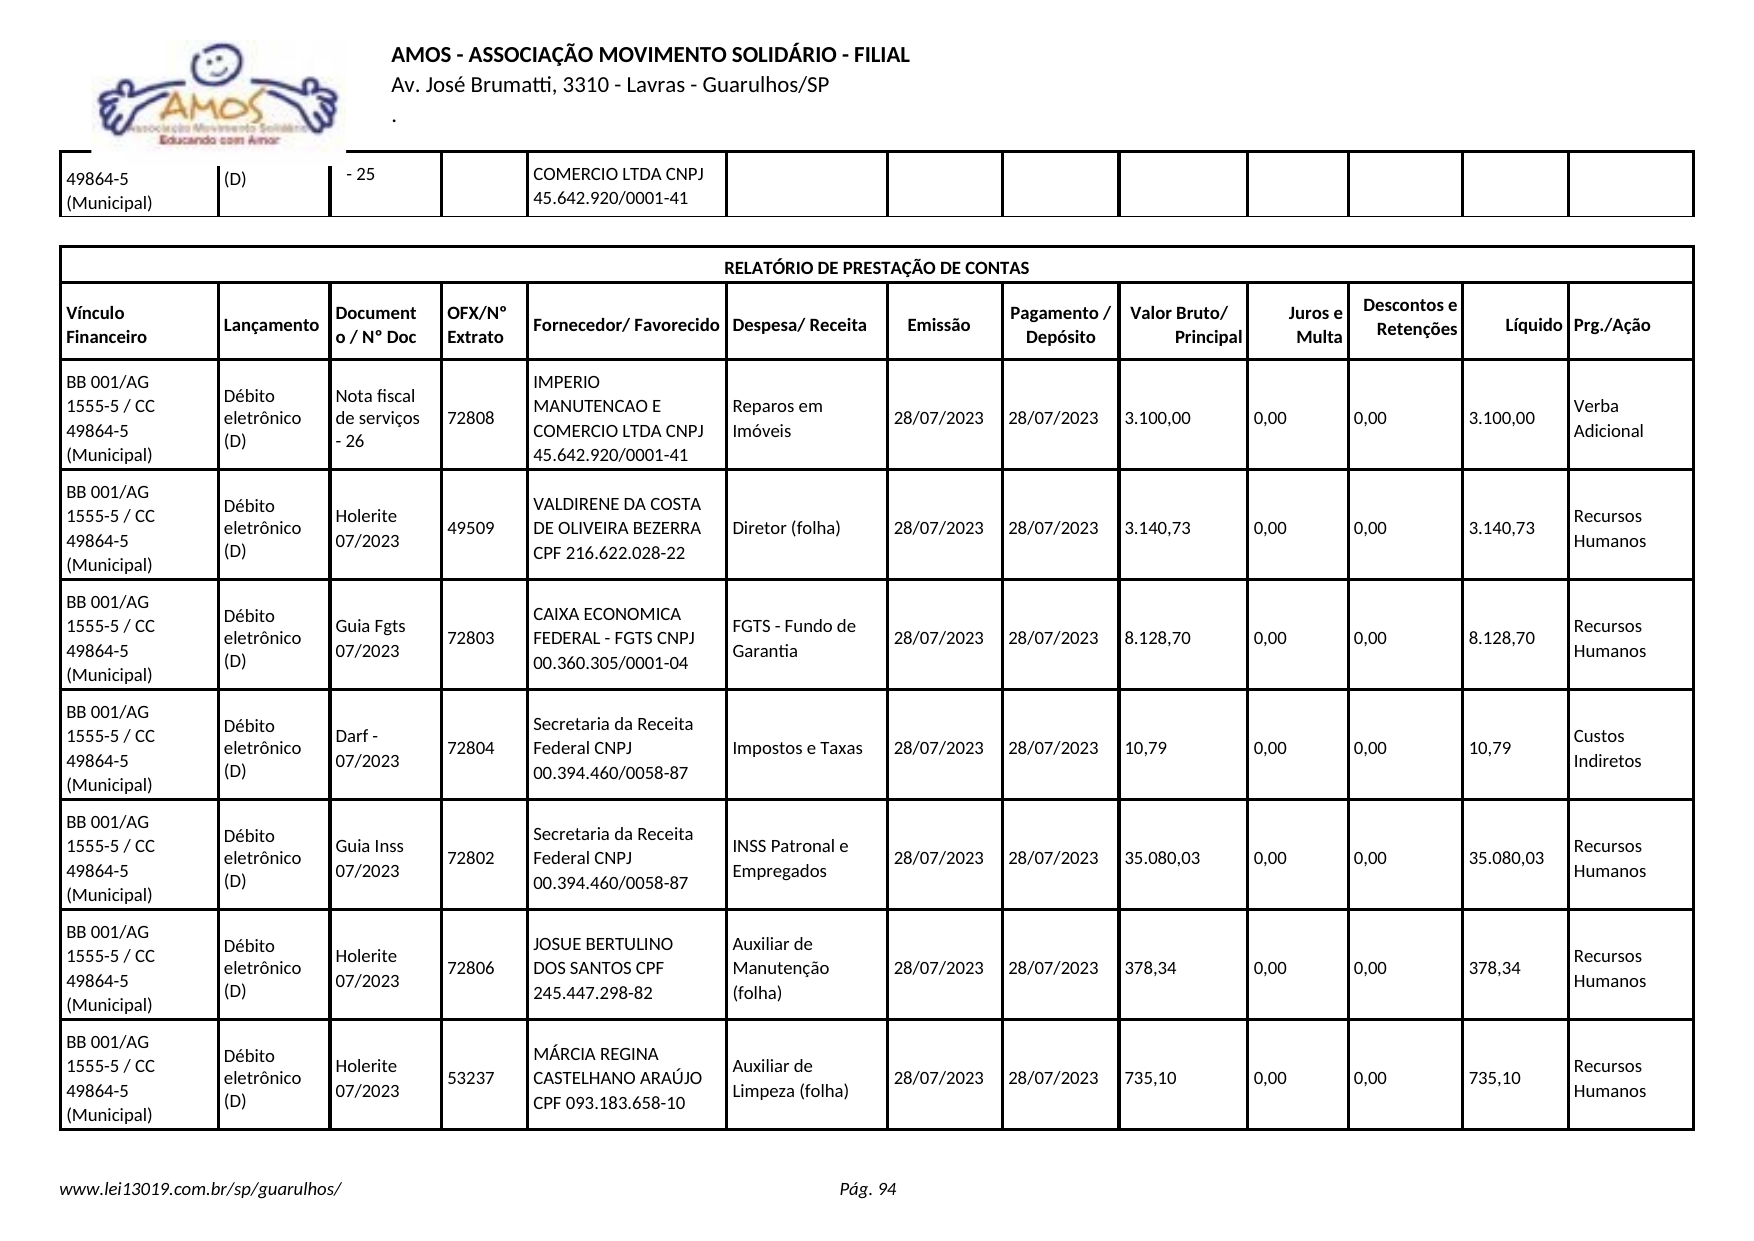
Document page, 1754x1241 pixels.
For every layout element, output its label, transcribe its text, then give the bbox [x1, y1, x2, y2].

table_cell Débito eletrônico (D) [220, 1021, 328, 1128]
table_cell 8.128,70 [1121, 581, 1246, 688]
table_cell 378,34 [1464, 911, 1567, 1018]
table_cell 53237 [443, 1021, 526, 1128]
table_cell [728, 153, 886, 216]
table_cell [1464, 153, 1567, 216]
table_cell Prg./Ação [1570, 284, 1692, 358]
table_cell 72802 [443, 801, 526, 908]
table_cell Recursos Humanos [1570, 471, 1692, 578]
table_cell 0,00 [1350, 691, 1461, 798]
table_cell Verba Adicional [1570, 361, 1692, 468]
table_cell 0,00 [1249, 691, 1347, 798]
table_header RELATÓRIO DE PRESTAÇÃO DE CONTAS [62, 248, 1692, 281]
table_cell 49509 [443, 471, 526, 578]
table_cell BB 001/AG 1555-5 / CC 49864-5 (Municipal) [62, 1021, 217, 1128]
table_cell Auxiliar de Limpeza (folha) [728, 1021, 886, 1128]
table_cell 28/07/2023 [889, 801, 1001, 908]
table_cell FGTS - Fundo de Garantia [728, 581, 886, 688]
table_cell 378,34 [1121, 911, 1246, 1018]
table_cell 72806 [443, 911, 526, 1018]
table_cell 0,00 [1249, 801, 1347, 908]
table_cell Débito eletrônico (D) [220, 691, 328, 798]
table_cell 0,00 [1350, 361, 1461, 468]
table_cell 735,10 [1121, 1021, 1246, 1128]
table_cell Custos Indiretos [1570, 691, 1692, 798]
table_cell 72804 [443, 691, 526, 798]
table_cell [1350, 153, 1461, 216]
table_cell 3.140,73 [1121, 471, 1246, 578]
table_cell CAIXA ECONOMICA FEDERAL - FGTS CNPJ 00.360.305/0001-04 [529, 581, 725, 688]
table_cell Secretaria da Receita Federal CNPJ 00.394.460/0058-87 [529, 691, 725, 798]
table_cell 28/07/2023 [1004, 1021, 1117, 1128]
table_cell Vínculo Financeiro [62, 284, 217, 358]
table_cell - 25 [332, 153, 440, 216]
table_cell Secretaria da Receita Federal CNPJ 00.394.460/0058-87 [529, 801, 725, 908]
table_cell 0,00 [1249, 1021, 1347, 1128]
table_cell Fornecedor/ Favorecido [529, 284, 725, 358]
table_cell BB 001/AG 1555-5 / CC 49864-5 (Municipal) [62, 361, 217, 468]
table_cell 0,00 [1350, 581, 1461, 688]
table_cell BB 001/AG 1555-5 / CC 49864-5 (Municipal) [62, 471, 217, 578]
table_cell BB 001/AG 1555-5 / CC 49864-5 (Municipal) [62, 911, 217, 1018]
table_cell Holerite 07/2023 [332, 911, 440, 1018]
table_cell Recursos Humanos [1570, 911, 1692, 1018]
table_cell 28/07/2023 [889, 361, 1001, 468]
table_cell 28/07/2023 [889, 1021, 1001, 1128]
table_cell 0,00 [1249, 581, 1347, 688]
table_cell Juros e Multa [1249, 284, 1347, 358]
table_cell Document o / Nº Doc [332, 284, 440, 358]
table_cell Impostos e Taxas [728, 691, 886, 798]
table_cell Holerite 07/2023 [332, 1021, 440, 1128]
table_cell INSS Patronal e Empregados [728, 801, 886, 908]
table_cell 28/07/2023 [889, 471, 1001, 578]
table_cell Lançamento [220, 284, 328, 358]
table_cell BB 001/AG 1555-5 / CC 49864-5 (Municipal) [62, 801, 217, 908]
table_cell 0,00 [1350, 911, 1461, 1018]
table_cell JOSUE BERTULINO DOS SANTOS CPF 245.447.298-82 [529, 911, 725, 1018]
table_cell Débito eletrônico (D) [220, 911, 328, 1018]
table_cell 0,00 [1249, 471, 1347, 578]
table_cell VALDIRENE DA COSTA DE OLIVEIRA BEZERRA CPF 216.622.028-22 [529, 471, 725, 578]
table_cell 735,10 [1464, 1021, 1567, 1128]
table_cell Despesa/ Receita [728, 284, 886, 358]
table_cell 0,00 [1350, 801, 1461, 908]
table_cell 10,79 [1121, 691, 1246, 798]
table_cell 3.100,00 [1464, 361, 1567, 468]
table_cell 35.080,03 [1121, 801, 1246, 908]
table_cell [1249, 153, 1347, 216]
table_cell 28/07/2023 [1004, 691, 1117, 798]
table_cell 28/07/2023 [1004, 911, 1117, 1018]
table_cell [1570, 153, 1692, 216]
table_cell Emissão [889, 284, 1001, 358]
table_cell 28/07/2023 [889, 691, 1001, 798]
table_cell 0,00 [1350, 471, 1461, 578]
table_cell Auxiliar de Manutenção (folha) [728, 911, 886, 1018]
table_cell 8.128,70 [1464, 581, 1567, 688]
table_cell 72808 [443, 361, 526, 468]
table_cell Darf - 07/2023 [332, 691, 440, 798]
table_cell 28/07/2023 [1004, 801, 1117, 908]
table_cell Diretor (folha) [728, 471, 886, 578]
table_cell Nota fiscal de serviços - 26 [332, 361, 440, 468]
table_cell 0,00 [1249, 361, 1347, 468]
table_cell 28/07/2023 [889, 911, 1001, 1018]
table_cell 28/07/2023 [1004, 581, 1117, 688]
table_cell Débito eletrônico (D) [220, 801, 328, 908]
table_cell Líquido [1464, 284, 1567, 358]
table_cell Holerite 07/2023 [332, 471, 440, 578]
table_cell Débito eletrônico (D) [220, 581, 328, 688]
table_cell Reparos em Imóveis [728, 361, 886, 468]
table_cell Guia Inss 07/2023 [332, 801, 440, 908]
table_cell Pagamento / Depósito [1004, 284, 1117, 358]
table_cell Descontos e Retenções [1350, 284, 1461, 358]
table_cell [1121, 153, 1246, 216]
table_cell 0,00 [1249, 911, 1347, 1018]
table_cell 0,00 [1350, 1021, 1461, 1128]
table_cell 28/07/2023 [1004, 471, 1117, 578]
table_cell Recursos Humanos [1570, 581, 1692, 688]
table_cell 72803 [443, 581, 526, 688]
table_cell 28/07/2023 [889, 581, 1001, 688]
table_cell 10,79 [1464, 691, 1567, 798]
table_cell [443, 153, 526, 216]
table_cell 35.080,03 [1464, 801, 1567, 908]
table_cell Recursos Humanos [1570, 801, 1692, 908]
table_cell IMPERIO MANUTENCAO E COMERCIO LTDA CNPJ 45.642.920/0001-41 [529, 361, 725, 468]
table_cell BB 001/AG 1555-5 / CC 49864-5 (Municipal) [62, 581, 217, 688]
table_cell 3.100,00 [1121, 361, 1246, 468]
table_cell Valor Bruto/ Principal [1121, 284, 1246, 358]
table_cell OFX/Nº Extrato [443, 284, 526, 358]
table_cell [889, 153, 1001, 216]
table_cell [1004, 153, 1117, 216]
table_cell Débito eletrônico (D) [220, 471, 328, 578]
table_cell Débito eletrônico (D) [220, 361, 328, 468]
table_cell MÁRCIA REGINA CASTELHANO ARAÚJO CPF 093.183.658-10 [529, 1021, 725, 1128]
table_cell (D) [220, 166, 328, 216]
table_cell BB 001/AG 1555-5 / CC 49864-5 (Municipal) [62, 691, 217, 798]
table_cell 3.140,73 [1464, 471, 1567, 578]
table_cell Guia Fgts 07/2023 [332, 581, 440, 688]
table_cell Recursos Humanos [1570, 1021, 1692, 1128]
table_cell 28/07/2023 [1004, 361, 1117, 468]
table_cell 49864-5 (Municipal) [62, 153, 217, 216]
table_cell COMERCIO LTDA CNPJ 45.642.920/0001-41 [529, 153, 725, 216]
